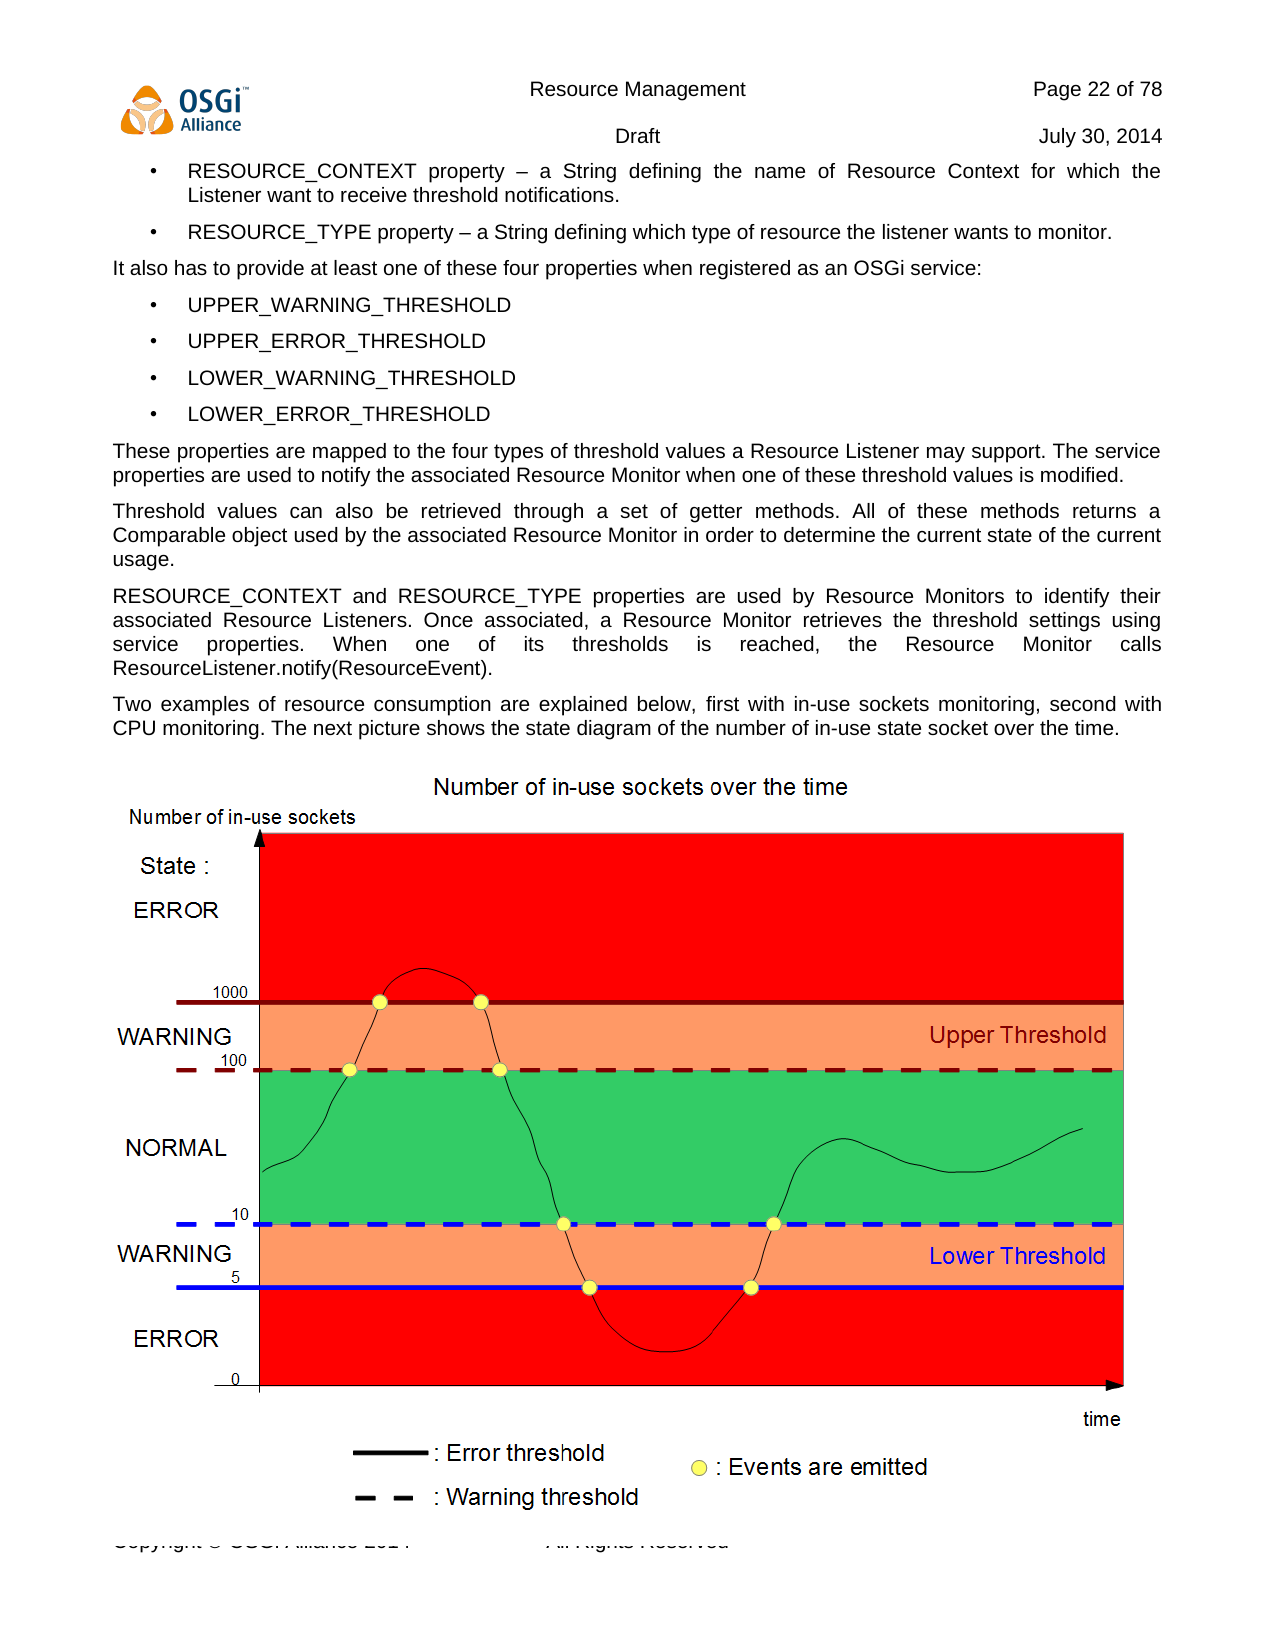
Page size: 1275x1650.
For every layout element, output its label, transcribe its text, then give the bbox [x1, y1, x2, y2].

text It also has to provide at least one of these four properties when registered as an OSGi service: [112, 256, 1162, 280]
text These properties are mapped to the four types of threshold values a Resource Listener may support. The service properties are used to notify the associated Resource Monitor when one of these threshold values is modified. [112, 439, 1162, 487]
list RESOURCE_TYPE property – a String defining which type of resource the listener wants to monitor. [150, 219, 1162, 243]
picture [113, 78, 257, 142]
list LOWER_WARNING_THRESHOLD [150, 366, 1162, 390]
list RESOURCE_CONTEXT property – a String defining the name of Resource Context for which the Listener want to receive threshold notifications. [150, 159, 1162, 207]
text Two examples of resource consumption are explained below, first with in-use sockets monitoring, second with CPU monitoring. The next picture shows the state diagram of the number of in-use state socket over the time. [112, 692, 1162, 740]
list LOWER_ERROR_THRESHOLD [150, 402, 1162, 426]
picture [112, 757, 1163, 1546]
text Threshold values can also be retrieved through a set of getter methods. All of these methods returns a Comparable object used by the associated Resource Monitor in order to determine the current state of the current usage. [112, 499, 1162, 571]
text RESOURCE_CONTEXT and RESOURCE_TYPE properties are used by Resource Monitors to identify their associated Resource Listeners. Once associated, a Resource Monitor retrieves the threshold settings using service properties. When one of its thresholds is reached, the Resource Monitor calls ResourceListener.notify(ResourceEvent). [112, 583, 1162, 679]
list UPPER_ERROR_THRESHOLD [150, 329, 1162, 353]
list UPPER_WARNING_THRESHOLD [150, 292, 1162, 317]
